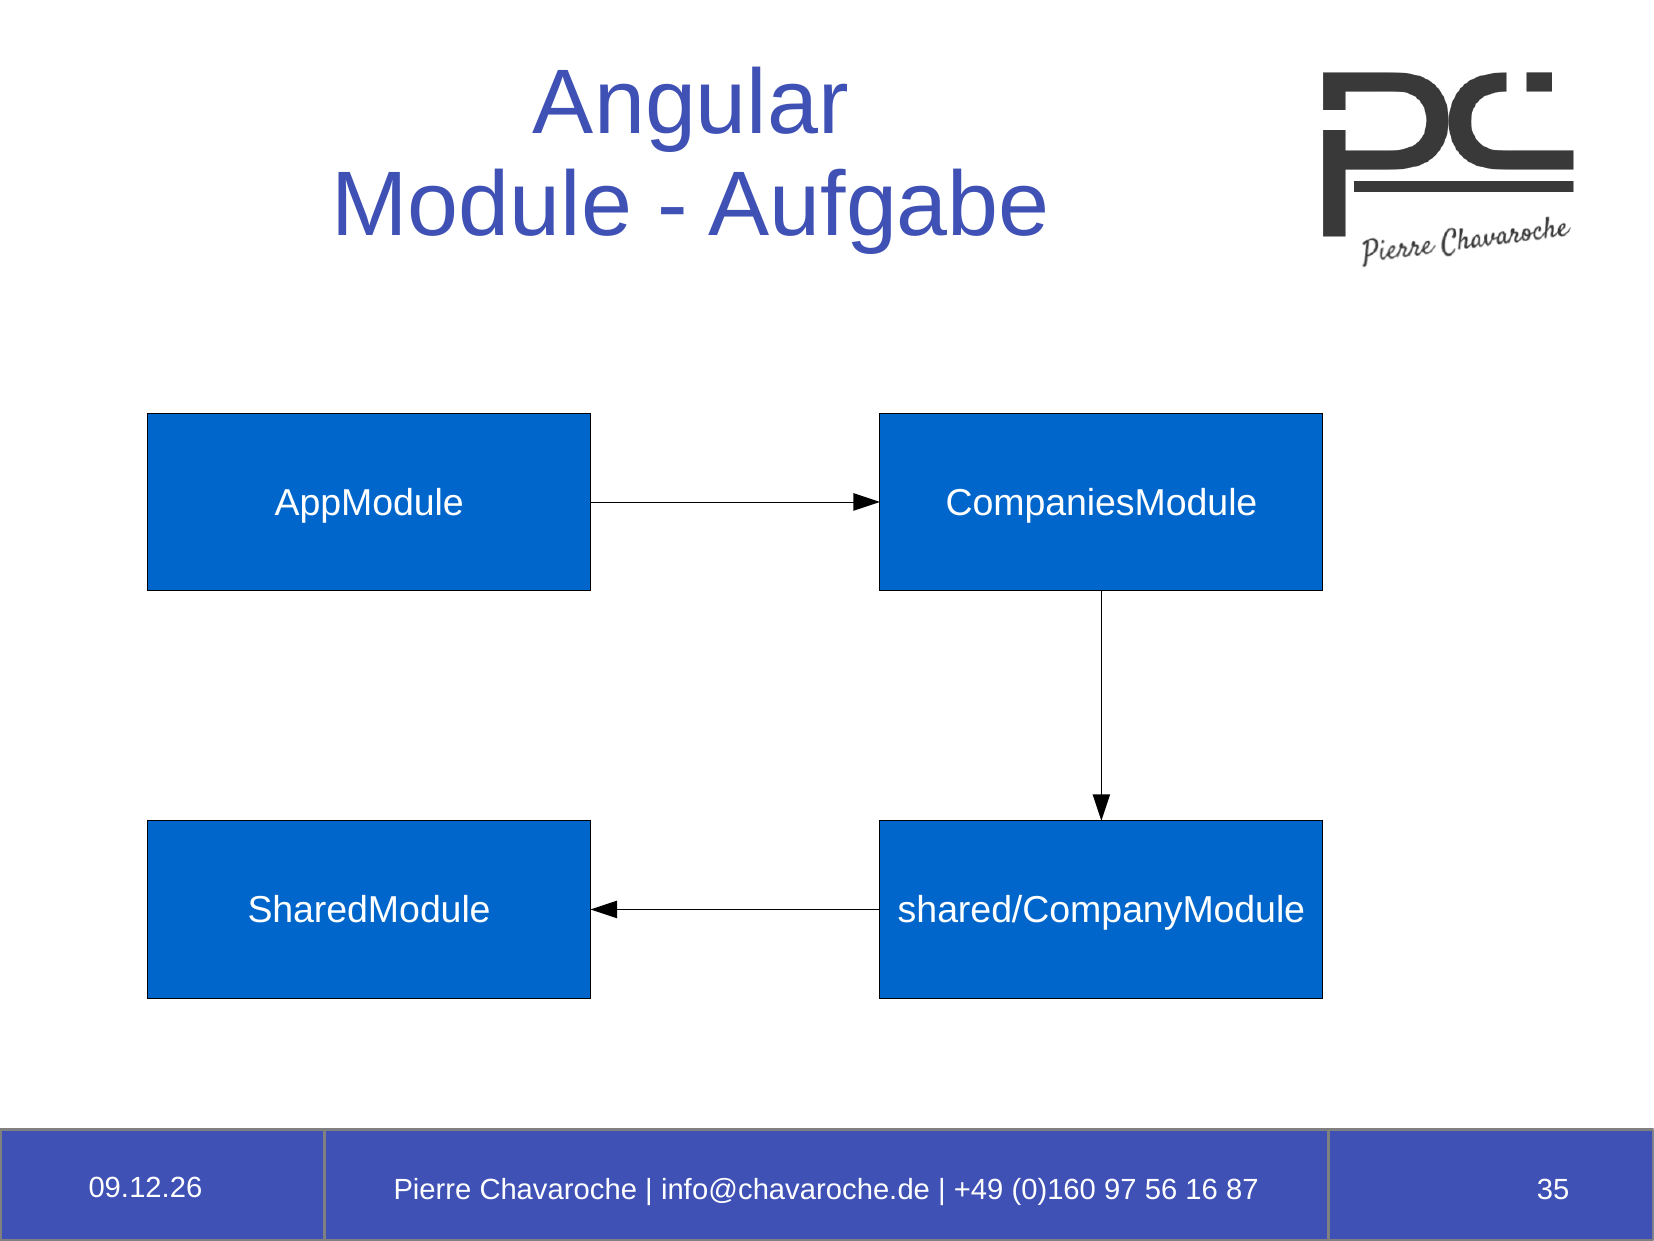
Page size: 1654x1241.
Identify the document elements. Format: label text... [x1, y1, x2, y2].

text_box AppModule [147, 413, 591, 591]
title Angular Module - Aufgabe [82, 49, 1300, 257]
picture [1307, 29, 1589, 311]
text_box SharedModule [147, 820, 591, 999]
text_box shared/CompanyModule [879, 820, 1323, 999]
text_box CompaniesModule [879, 413, 1323, 591]
